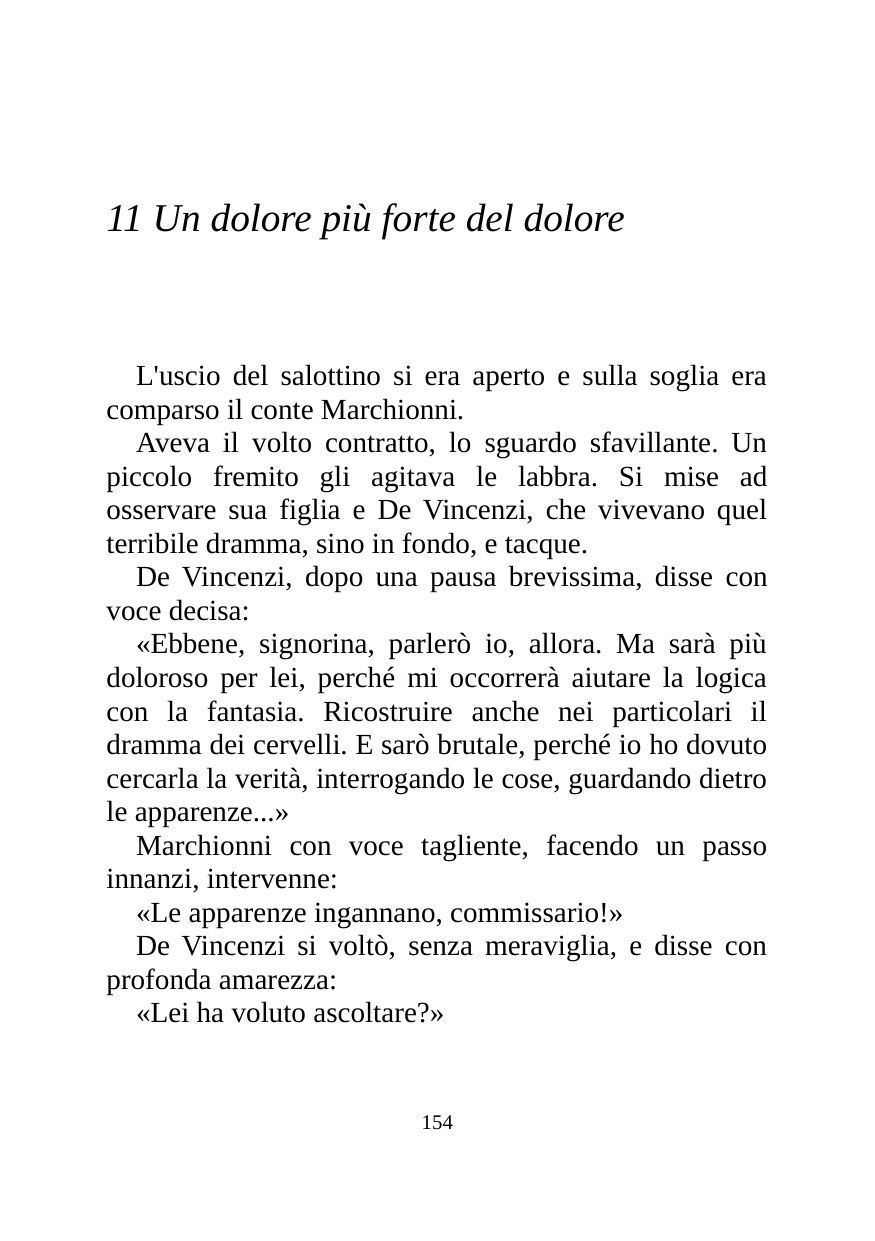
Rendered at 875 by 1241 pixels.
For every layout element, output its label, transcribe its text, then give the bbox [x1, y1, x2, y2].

text «Lei ha voluto ascoltare?» [106, 996, 768, 1029]
text De Vincenzi, dopo una pausa brevissima, disse con voce decisa: [106, 559, 768, 627]
subtitle 11 Un dolore più forte del dolore [106, 195, 768, 240]
text Aveva il volto contratto, lo sguardo sfavillante. Un piccolo fremito gli agitava le labbra. Si mise ad osservare sua figlia e De Vincenzi, che vivevano quel terribile dramma, sino in fondo, e tacque. [106, 425, 768, 559]
text Marchionni con voce tagliente, facendo un passo innanzi, intervenne: [106, 828, 768, 895]
text De Vincenzi si voltò, senza meraviglia, e disse con profonda amarezza: [106, 928, 768, 996]
text «Ebbene, signorina, parlerò io, allora. Ma sarà più doloroso per lei, perché mi occorrerà aiutare la logica con la fantasia. Ricostruire anche nei particolari il dramma dei cervelli. E sarò brutale, perché io ho dovuto cercarla la verità, interrogando le cose, guardando dietro le apparenze...» [106, 627, 768, 828]
text L'uscio del salottino si era aperto e sulla soglia era comparso il conte Marchionni. [106, 358, 768, 425]
text «Le apparenze ingannano, commissario!» [106, 895, 768, 928]
